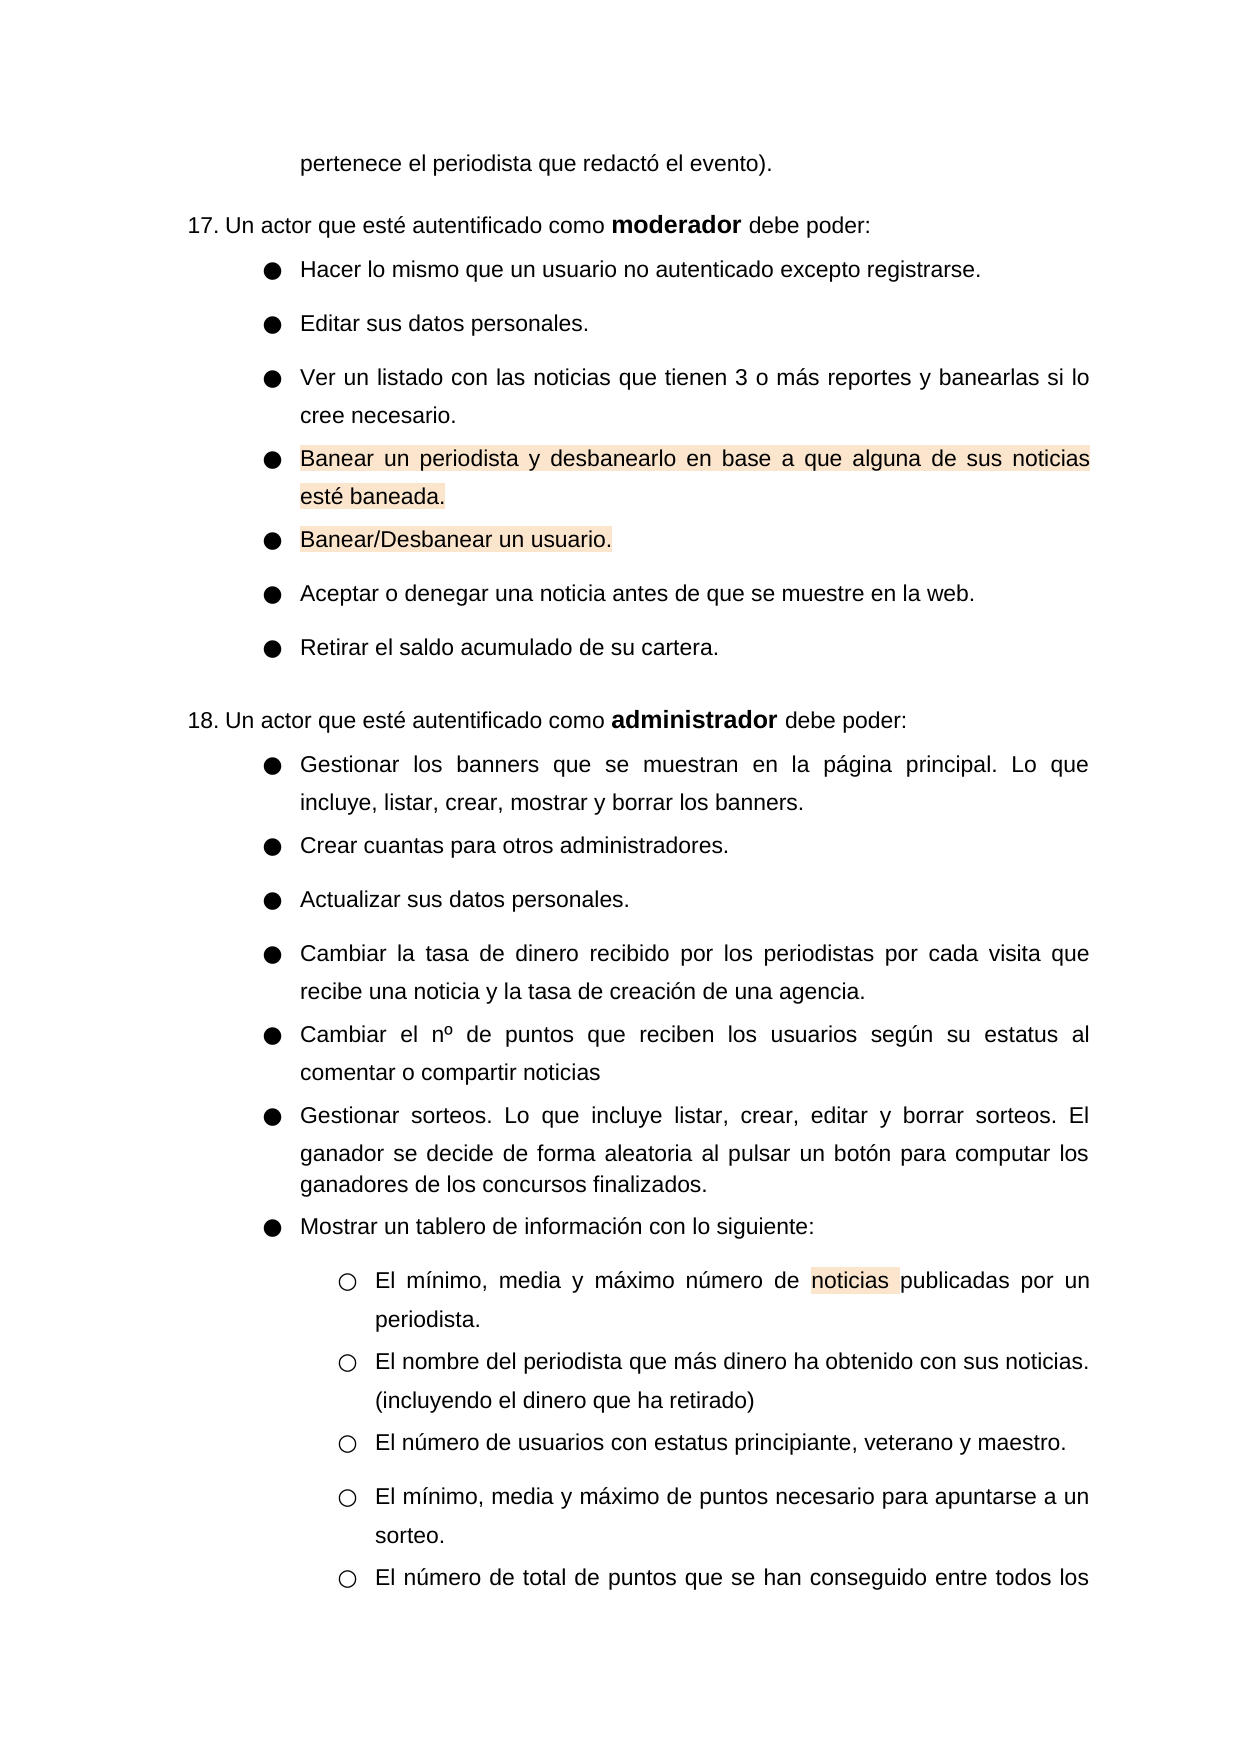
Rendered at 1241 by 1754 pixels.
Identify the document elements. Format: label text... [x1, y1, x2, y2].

list Banear/Desbanear un usuario. [262, 513, 1090, 560]
list Retirar el saldo acumulado de su cartera. [262, 621, 1090, 668]
list Editar sus datos personales. [262, 297, 1090, 344]
list Un actor que esté autentificado como moderador debe poder: [187, 210, 1090, 239]
list Banear un periodista y desbanearlo en base a que alguna de sus noticias esté baneada. [262, 432, 1090, 509]
list Ver un listado con las noticias que tienen 3 o más reportes y banearlas si lo cree necesario. [262, 351, 1090, 428]
list El número de total de puntos que se han conseguido entre todos los [337, 1552, 1090, 1599]
list El mínimo, media y máximo número de noticias publicadas por un periodista. [337, 1255, 1090, 1332]
list Gestionar sorteos. Lo que incluye listar, crear, editar y borrar sorteos. El ganador se decide de forma aleatoria al pulsar un botón para computar los ganadores de los concursos finalizados. [262, 1089, 1090, 1197]
list Cambiar el nº de puntos que reciben los usuarios según su estatus al comentar o compartir noticias [262, 1008, 1090, 1086]
list Mostrar un tablero de información con lo siguiente: [262, 1201, 1090, 1248]
list Aceptar o denegar una noticia antes de que se muestre en la web. [262, 567, 1090, 614]
list Gestionar los banners que se muestran en la página principal. Lo que incluye, listar, crear, mostrar y borrar los banners. [262, 738, 1090, 816]
list pertenece el periodista que redactó el evento). [262, 150, 1090, 176]
list El nombre del periodista que más dinero ha obtenido con sus noticias.(incluyendo el dinero que ha retirado) [337, 1336, 1090, 1413]
list Crear cuantas para otros administradores. [262, 819, 1090, 867]
list Cambiar la tasa de dinero recibido por los periodistas por cada visita que recibe una noticia y la tasa de creación de una agencia. [262, 927, 1090, 1005]
list Hacer lo mismo que un usuario no autenticado excepto registrarse. [262, 243, 1090, 290]
list Un actor que esté autentificado como administrador debe poder: [187, 706, 1090, 734]
list El mínimo, media y máximo de puntos necesario para apuntarse a un sorteo. [337, 1471, 1090, 1548]
list El número de usuarios con estatus principiante, veterano y maestro. [337, 1417, 1090, 1464]
list Actualizar sus datos personales. [262, 873, 1090, 921]
